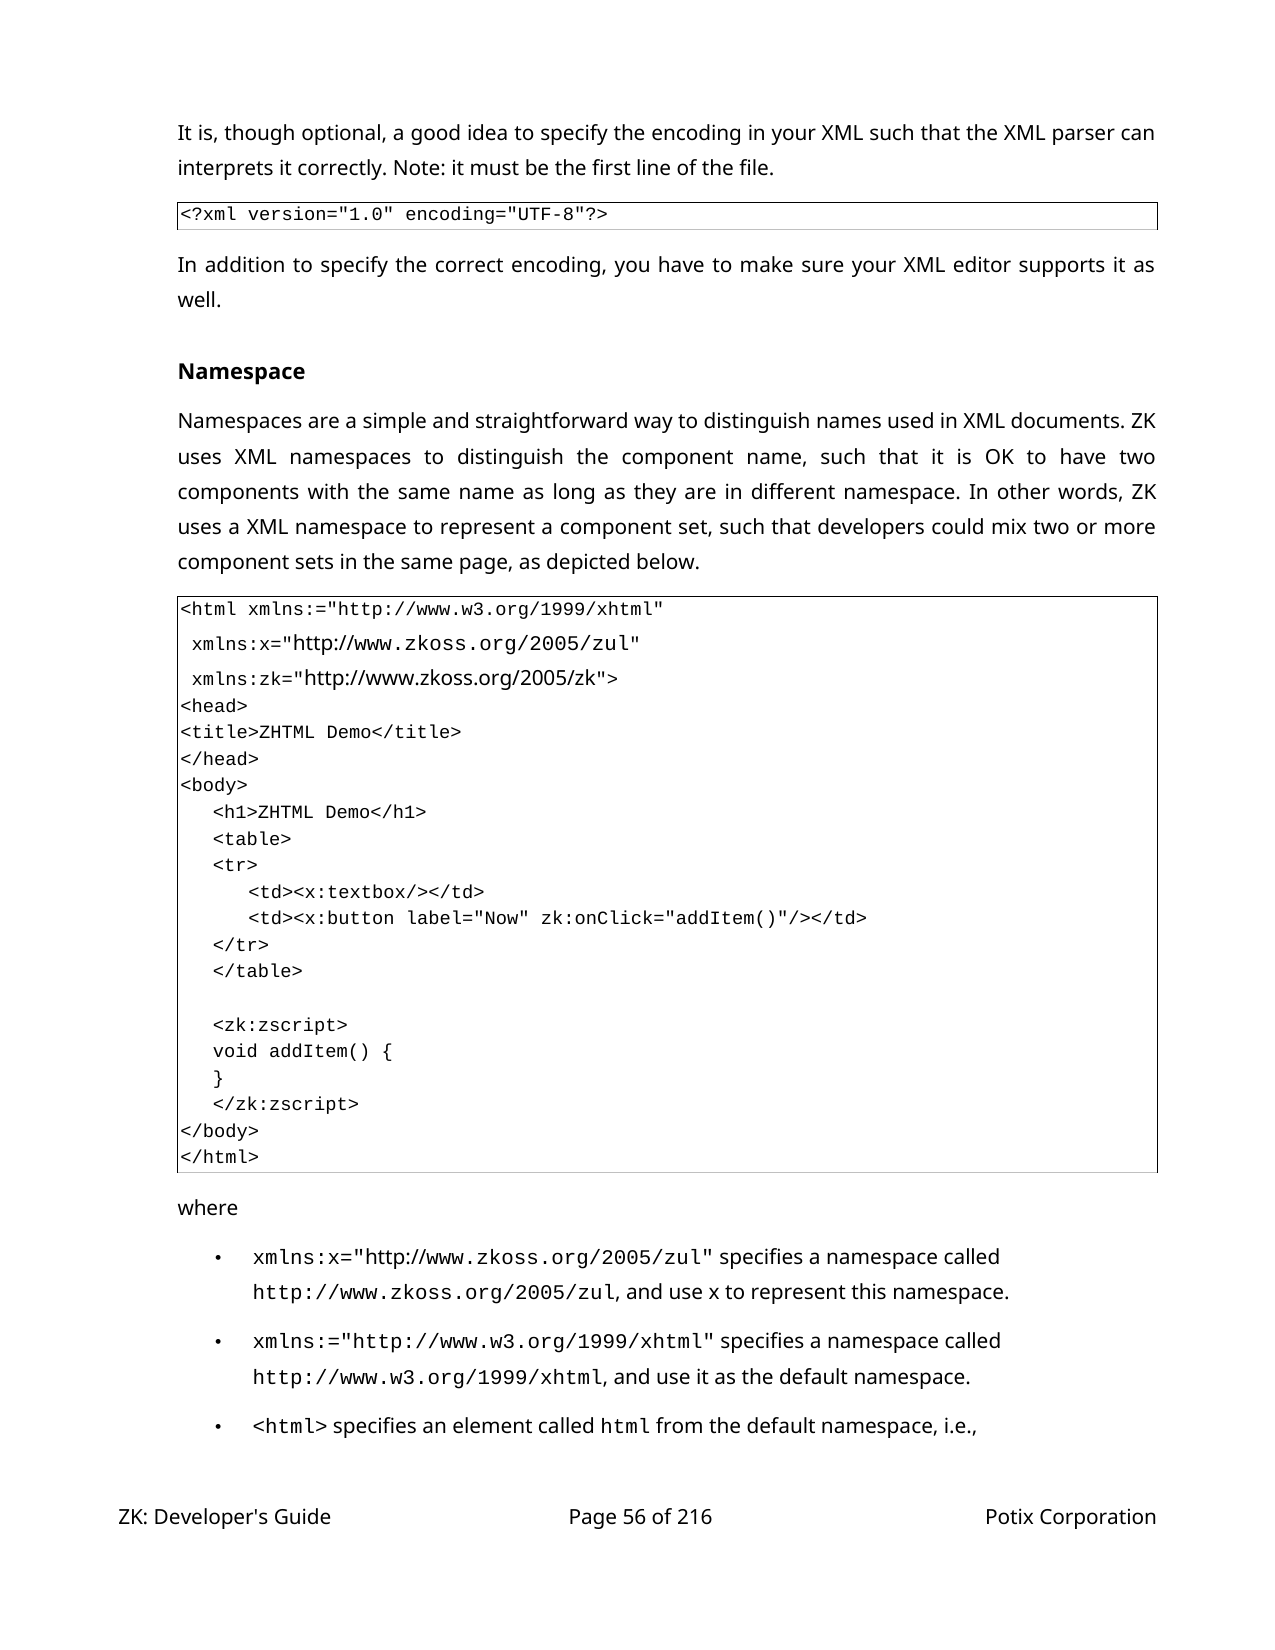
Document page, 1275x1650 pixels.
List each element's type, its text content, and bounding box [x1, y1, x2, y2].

text <html xmlns:="http://www.w3.org/1999/xhtml" xmlns:x="http://www.zkoss.org/2005/zul" xmlns:zk="http://www.zkoss.org/2005/zk"> <head> <title>ZHTML Demo</title> </head> <body> <h1>ZHTML Demo</h1> <table> <tr> <td><x:textbox/></td> <td><x:button label="Now" zk:onClick="addItem()"/></td> </tr> </table> <zk:zscript> void addItem() { } </zk:zscript> </body> </html> [178, 597, 1157, 1172]
text where [177, 1193, 1157, 1221]
text <?xml version="1.0" encoding="UTF-8"?> [178, 203, 1157, 229]
text It is, though optional, a good idea to specify the encoding in your XML such that the XML parser can interprets it correctly. Note: it must be the first line of the file. [177, 118, 1157, 182]
list xmlns:x="http://www.zkoss.org/2005/zul" specifies a namespace called http://www.zkoss.org/2005/zul, and use x to represent this namespace. [215, 1242, 1157, 1306]
text Namespaces are a simple and straightforward way to distinguish names used in XML documents. ZK uses XML namespaces to distinguish the component name, such that it is OK to have two components with the same name as long as they are in different namespace. In other words, ZK uses a XML namespace to represent a component set, such that developers could mix two or more component sets in the same page, as depicted below. [177, 407, 1157, 576]
list xmlns:="http://www.w3.org/1999/xhtml" specifies a namespace called http://www.w3.org/1999/xhtml, and use it as the default namespace. [215, 1327, 1157, 1391]
subtitle Namespace [177, 356, 1157, 386]
text In addition to specify the correct encoding, you have to make sure your XML editor supports it as well. [177, 250, 1157, 313]
list <html> specifies an element called html from the default namespace, i.e., [215, 1411, 1157, 1440]
